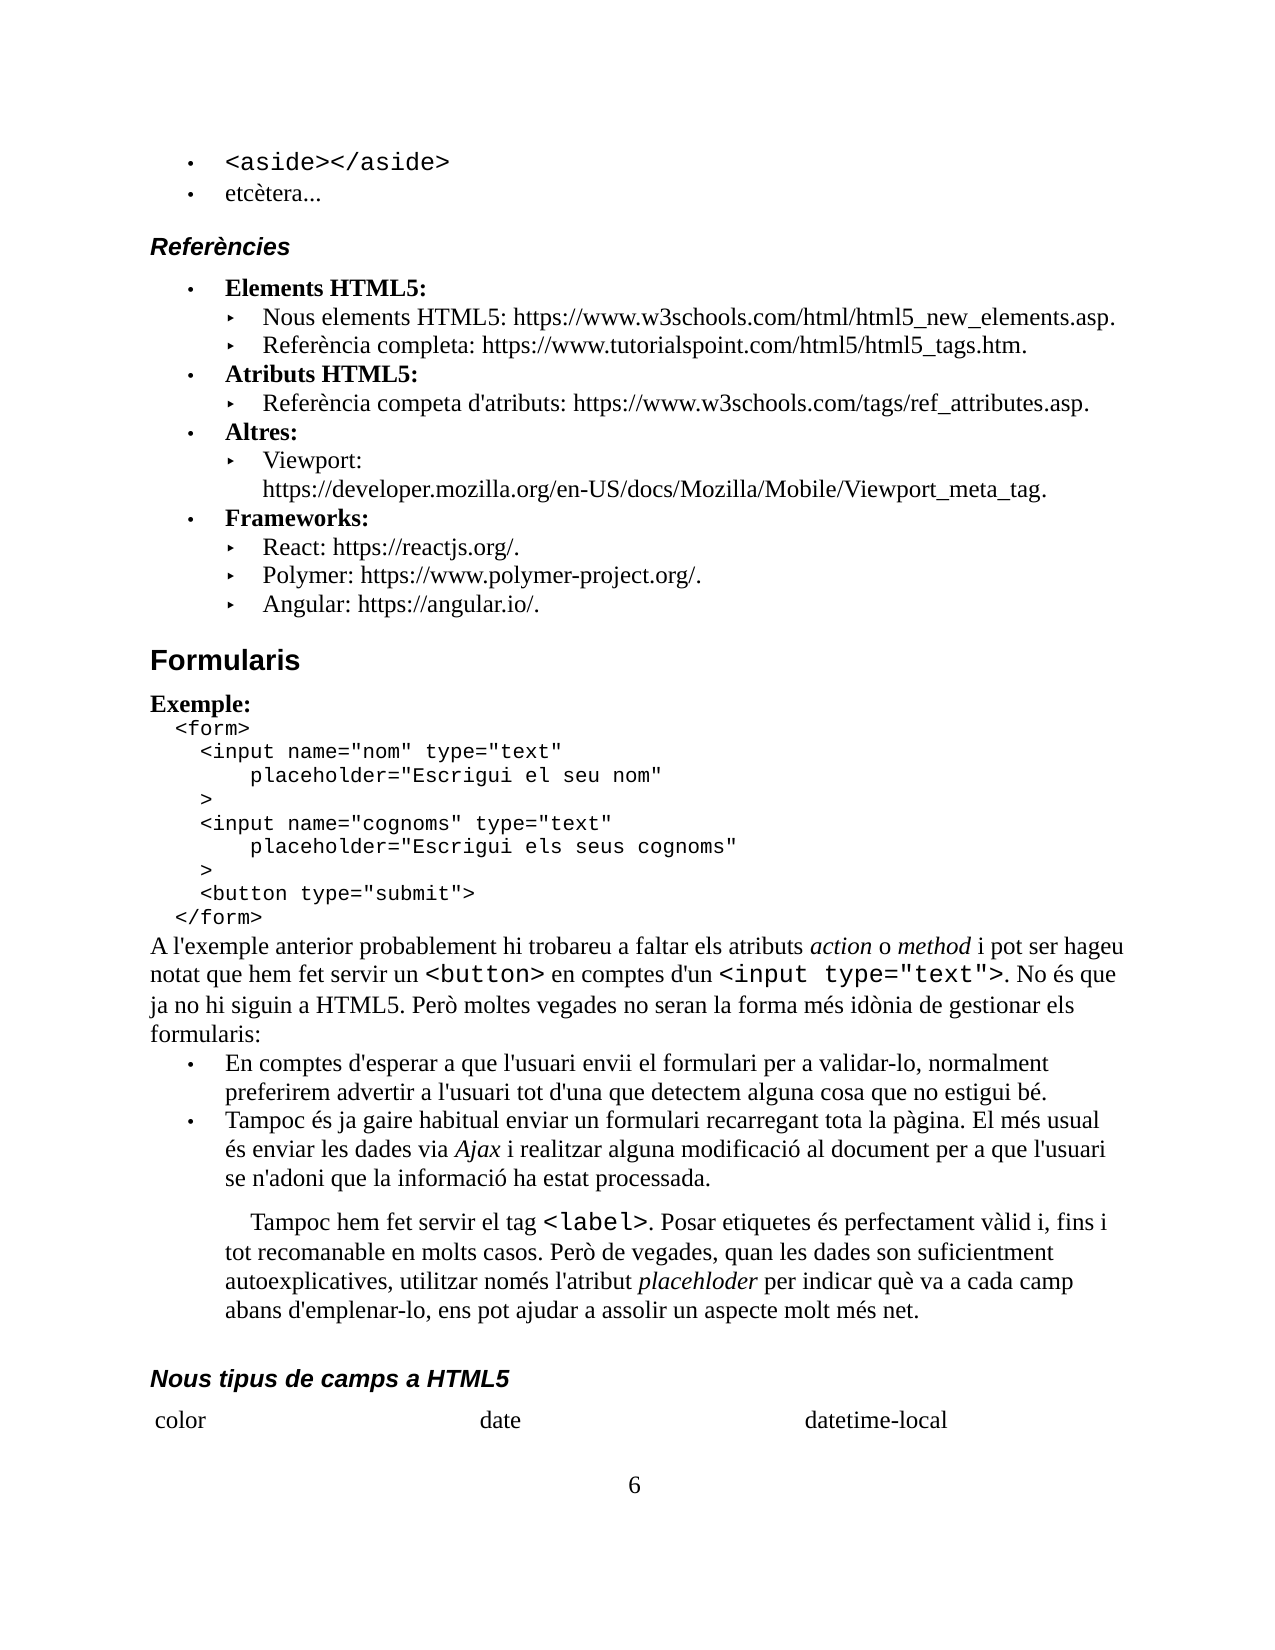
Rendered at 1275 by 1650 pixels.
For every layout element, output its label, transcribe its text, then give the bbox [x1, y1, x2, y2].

text > [150, 860, 1125, 883]
text Exemple: [150, 689, 1125, 718]
text <input name="nom" type="text" [150, 742, 1125, 765]
list Atributs HTML5: [187, 359, 1125, 388]
text > [150, 789, 1125, 812]
text <input name="cognoms" type="text" [150, 812, 1125, 836]
list Referència competa d'atributs: https://www.w3schools.com/tags/ref_attributes.asp. [225, 388, 1125, 417]
text <form> [150, 718, 1125, 742]
table_header color [150, 1405, 475, 1433]
list Referència completa: https://www.tutorialspoint.com/html5/html5_tags.htm. [225, 331, 1125, 359]
table_header datetime-local [800, 1405, 1125, 1433]
list Polymer: https://www.polymer-project.org/. [225, 561, 1125, 589]
list Tampoc és ja gaire habitual enviar un formulari recarregant tota la pàgina. El més usual és enviar les dades via Ajax i realitzar alguna modificació al document per a que l'usuari se n'adoni que la informació ha estat processada. [187, 1105, 1125, 1192]
text placeholder="Escrigui el seu nom" [150, 765, 1125, 789]
subtitle Nous tipus de camps a HTML5 [150, 1364, 1125, 1392]
subtitle Formularis [150, 643, 1125, 677]
list etcètera... [187, 178, 1125, 207]
text <button type="submit"> [150, 883, 1125, 907]
list Altres: [187, 417, 1125, 446]
list Elements HTML5: [187, 273, 1125, 302]
list React: https://reactjs.org/. [225, 532, 1125, 561]
list Viewport: https://developer.mozilla.org/en-US/docs/Mozilla/Mobile/Viewport_meta_tag. [225, 446, 1125, 503]
table_header date [475, 1405, 800, 1433]
list En comptes d'esperar a que l'usuari envii el formulari per a validar-lo, normalment preferirem advertir a l'usuari tot d'una que detectem alguna cosa que no estigui bé. [187, 1048, 1125, 1105]
list <aside></aside> [187, 150, 1125, 178]
text 📌 Tampoc hem fet servir el tag <label>. Posar etiquetes és perfectament vàlid i, fins i tot recomanable en molts casos. Però de vegades, quan les dades son suficientment autoexplicatives, utilitzar només l'atribut placehloder per indicar què va a cada camp abans d'emplenar-lo, ens pot ajudar a assolir un aspecte molt més net. [225, 1207, 1125, 1324]
list Frameworks: [187, 503, 1125, 532]
text A l'exemple anterior probablement hi trobareu a faltar els atributs action o method i pot ser hageu notat que hem fet servir un <button> en comptes d'un <input type="text">. No és que ja no hi siguin a HTML5. Però moltes vegades no seran la forma més idònia de gestionar els formularis: [150, 931, 1125, 1048]
list Nous elements HTML5: https://www.w3schools.com/html/html5_new_elements.asp. [225, 302, 1125, 331]
list Angular: https://angular.io/. [225, 589, 1125, 618]
text </form> [150, 907, 1125, 931]
text placeholder="Escrigui els seus cognoms" [150, 836, 1125, 860]
subtitle Referències [150, 232, 1125, 261]
